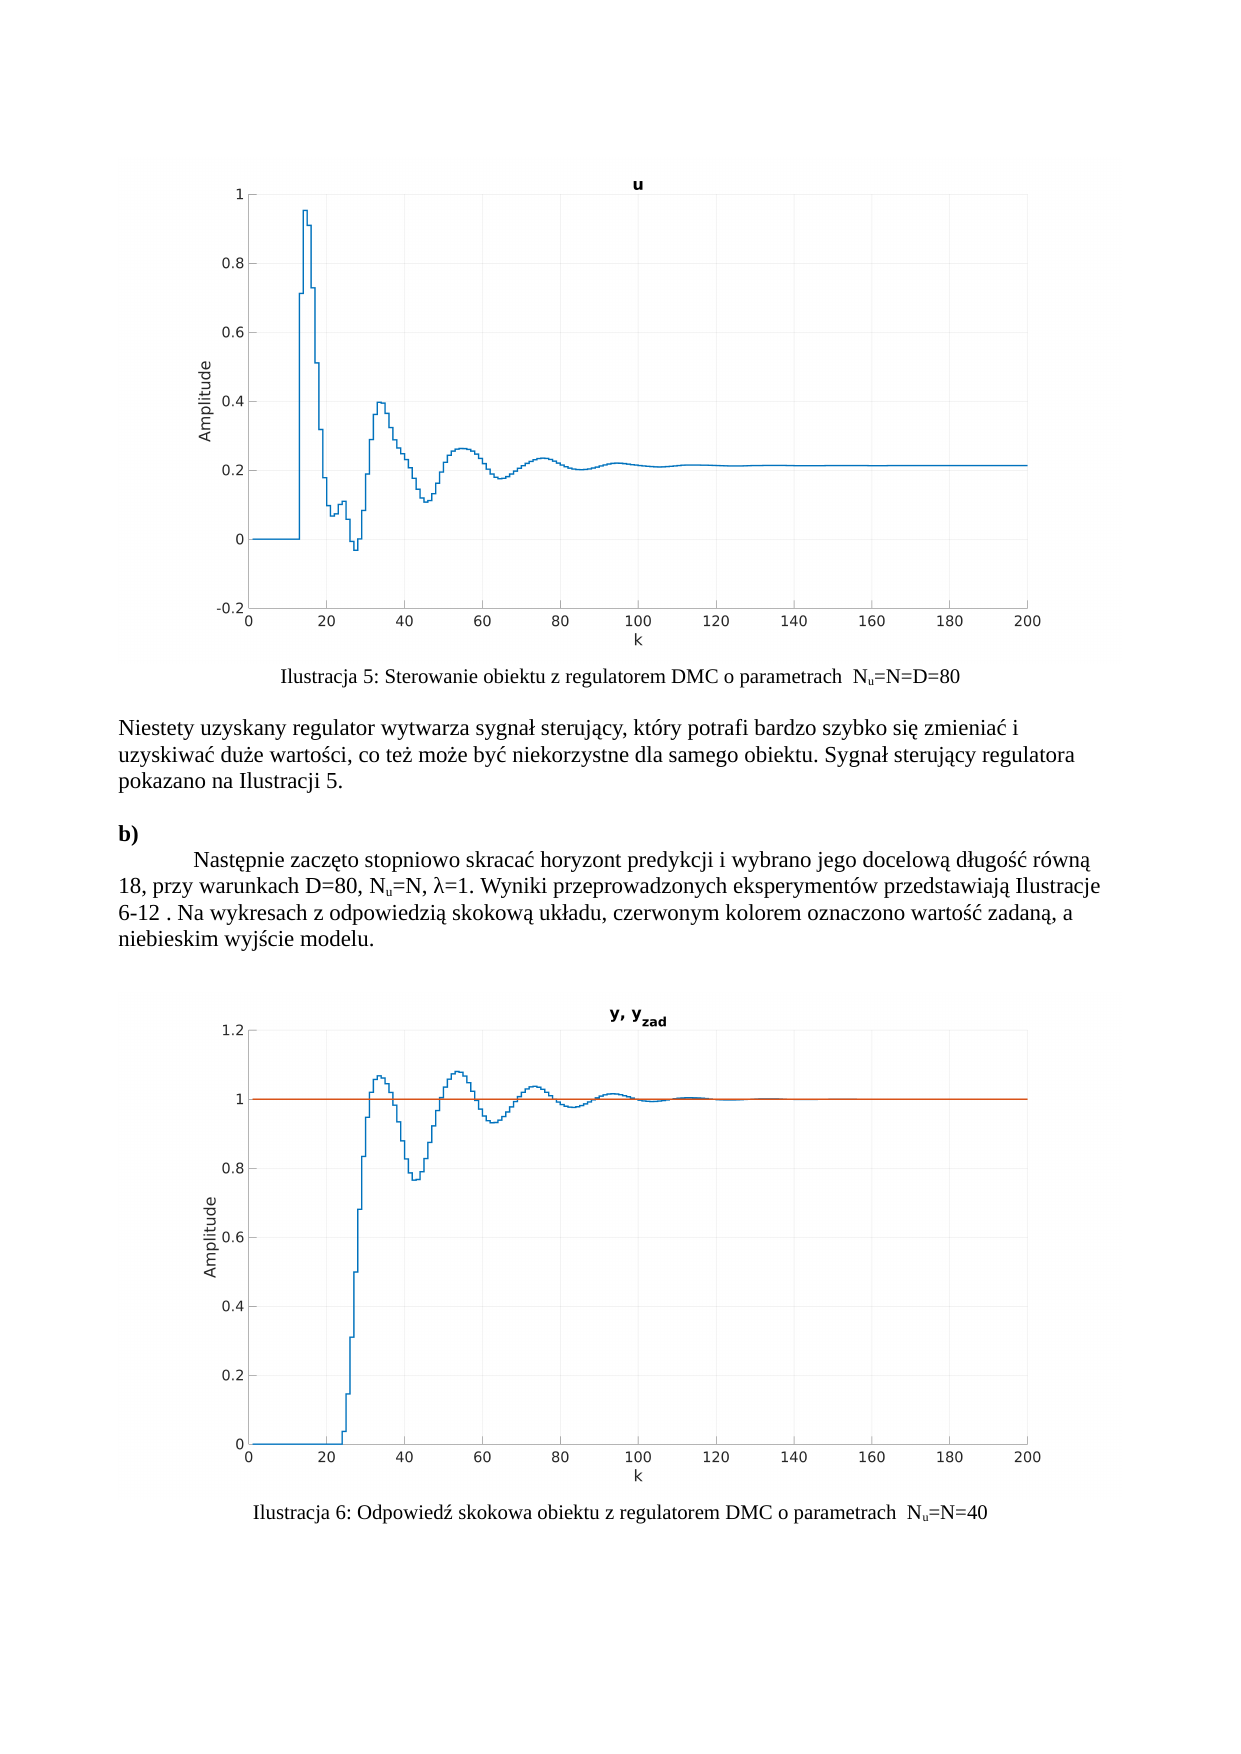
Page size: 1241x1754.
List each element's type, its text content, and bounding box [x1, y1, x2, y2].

text Niestety uzyskany regulator wytwarza sygnał sterujący, który potrafi bardzo szybko się zmieniać i uzyskiwać duże wartości, co też może być niekorzystne dla samego obiektu. Sygnał sterujący regulatora pokazano na Ilustracji 5. [118, 714, 1122, 793]
picture [118, 992, 1123, 1500]
text Ilustracja 5: Sterowanie obiektu z regulatorem DMC o parametrach Nu=N=D=80 [118, 664, 1122, 688]
picture [118, 157, 1123, 664]
text Ilustracja 6: Odpowiedź skokowa obiektu z regulatorem DMC o parametrach Nu=N=40 [118, 1500, 1122, 1524]
text Następnie zaczęto stopniowo skracać horyzont predykcji i wybrano jego docelową długość równą 18, przy warunkach D=80, Nu=N, λ=1. Wyniki przeprowadzonych eksperymentów przedstawiają Ilustracje 6-12 . Na wykresach z odpowiedzią skokową układu, czerwonym kolorem oznaczono wartość zadaną, a niebieskim wyjście modelu. [118, 846, 1122, 952]
text b) [118, 820, 1122, 846]
